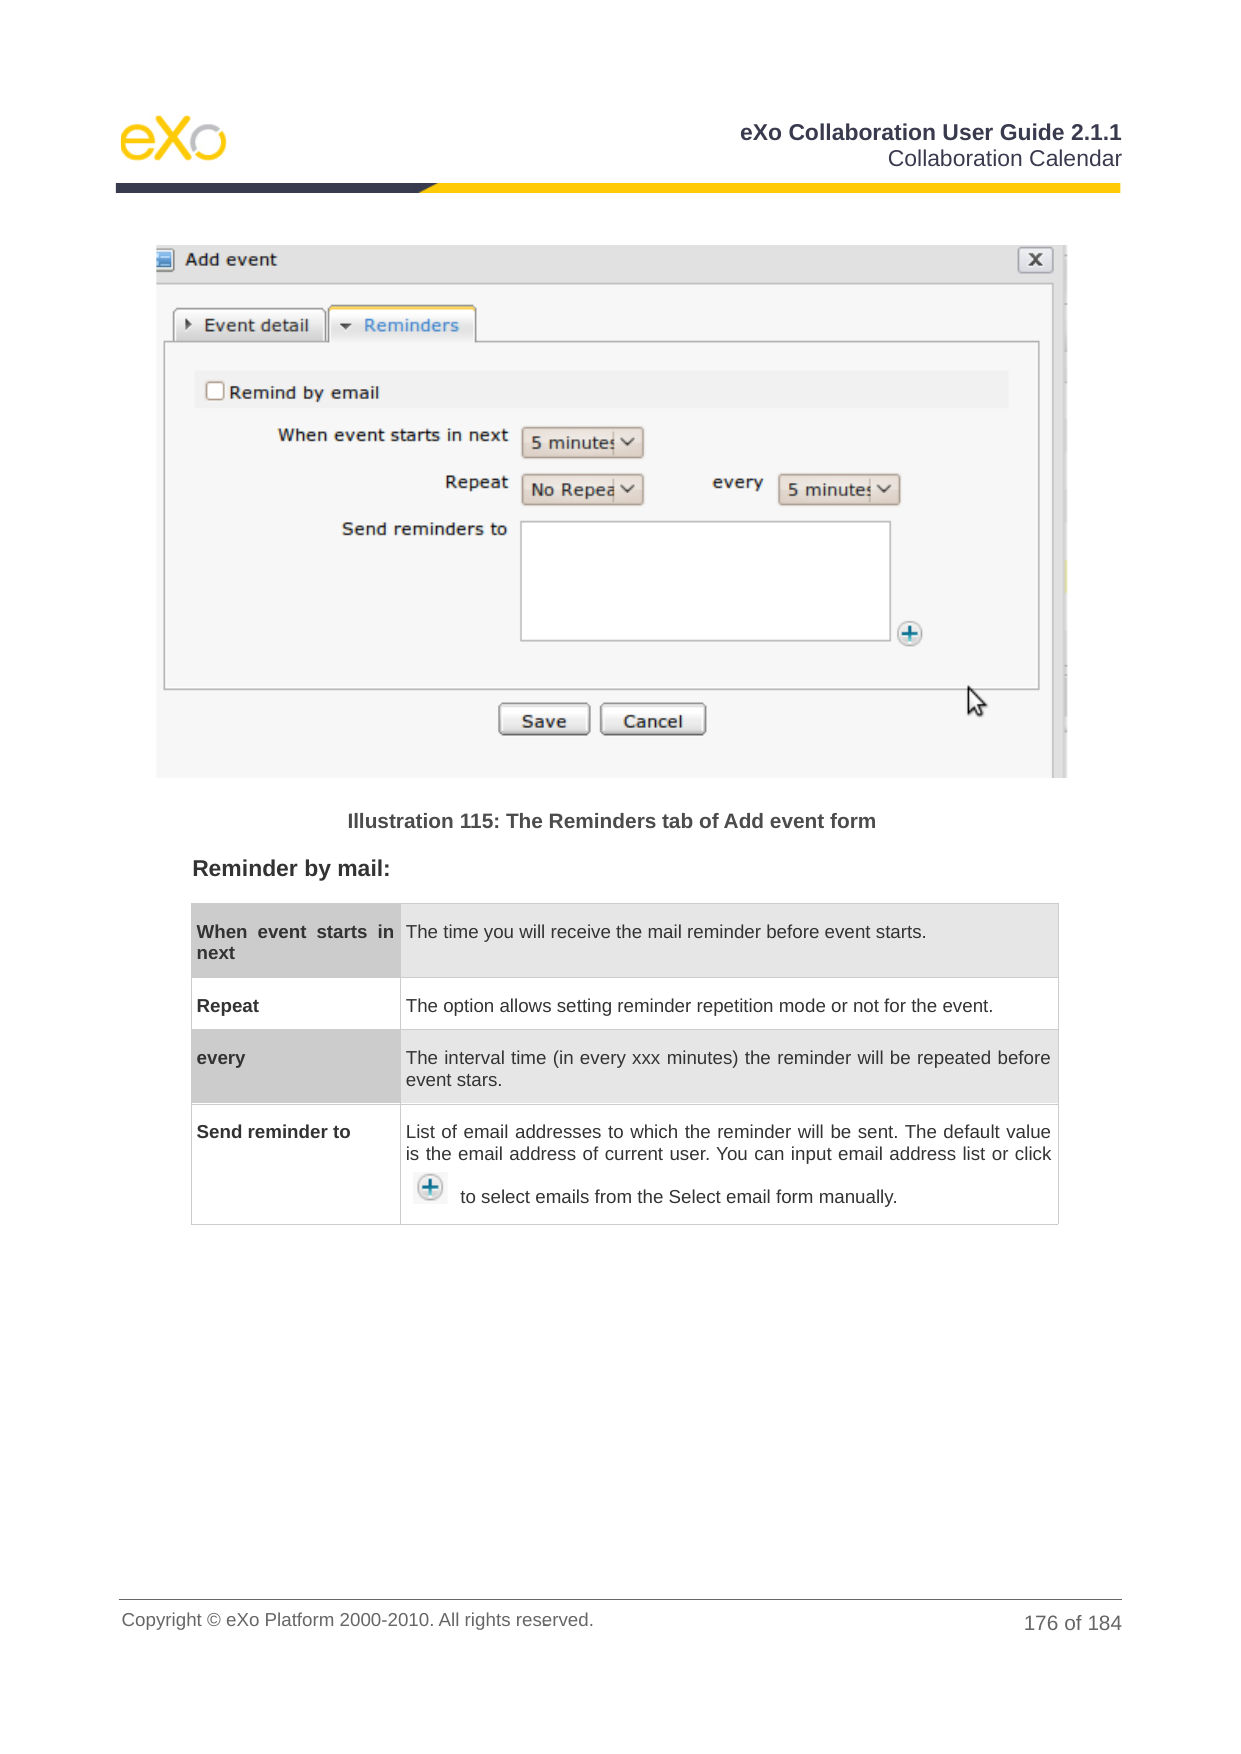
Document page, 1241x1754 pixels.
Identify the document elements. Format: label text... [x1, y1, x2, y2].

picture [120, 115, 227, 161]
text Illustration 115: The Reminders tab of Add event form [143, 778, 1081, 833]
table_cell The option allows setting reminder repetition mode or not for the event. [401, 978, 1058, 1029]
picture [156, 245, 1068, 778]
table_cell Send reminder to [192, 1105, 400, 1224]
text Reminder by mail: [192, 855, 1122, 881]
table_cell Repeat [192, 978, 400, 1029]
picture [413, 1172, 448, 1204]
table_header When event starts in next [192, 904, 400, 977]
table_cell every [192, 1030, 400, 1103]
picture [115, 183, 1121, 193]
table_cell List of email addresses to which the reminder will be sent. The default value is the email address of current user. You can input email address list or click to select emails from the Select email form manually. [401, 1105, 1058, 1224]
table_header The time you will receive the mail reminder before event starts. [401, 904, 1058, 977]
table_cell The interval time (in every xxx minutes) the reminder will be repeated before event stars. [401, 1030, 1058, 1103]
